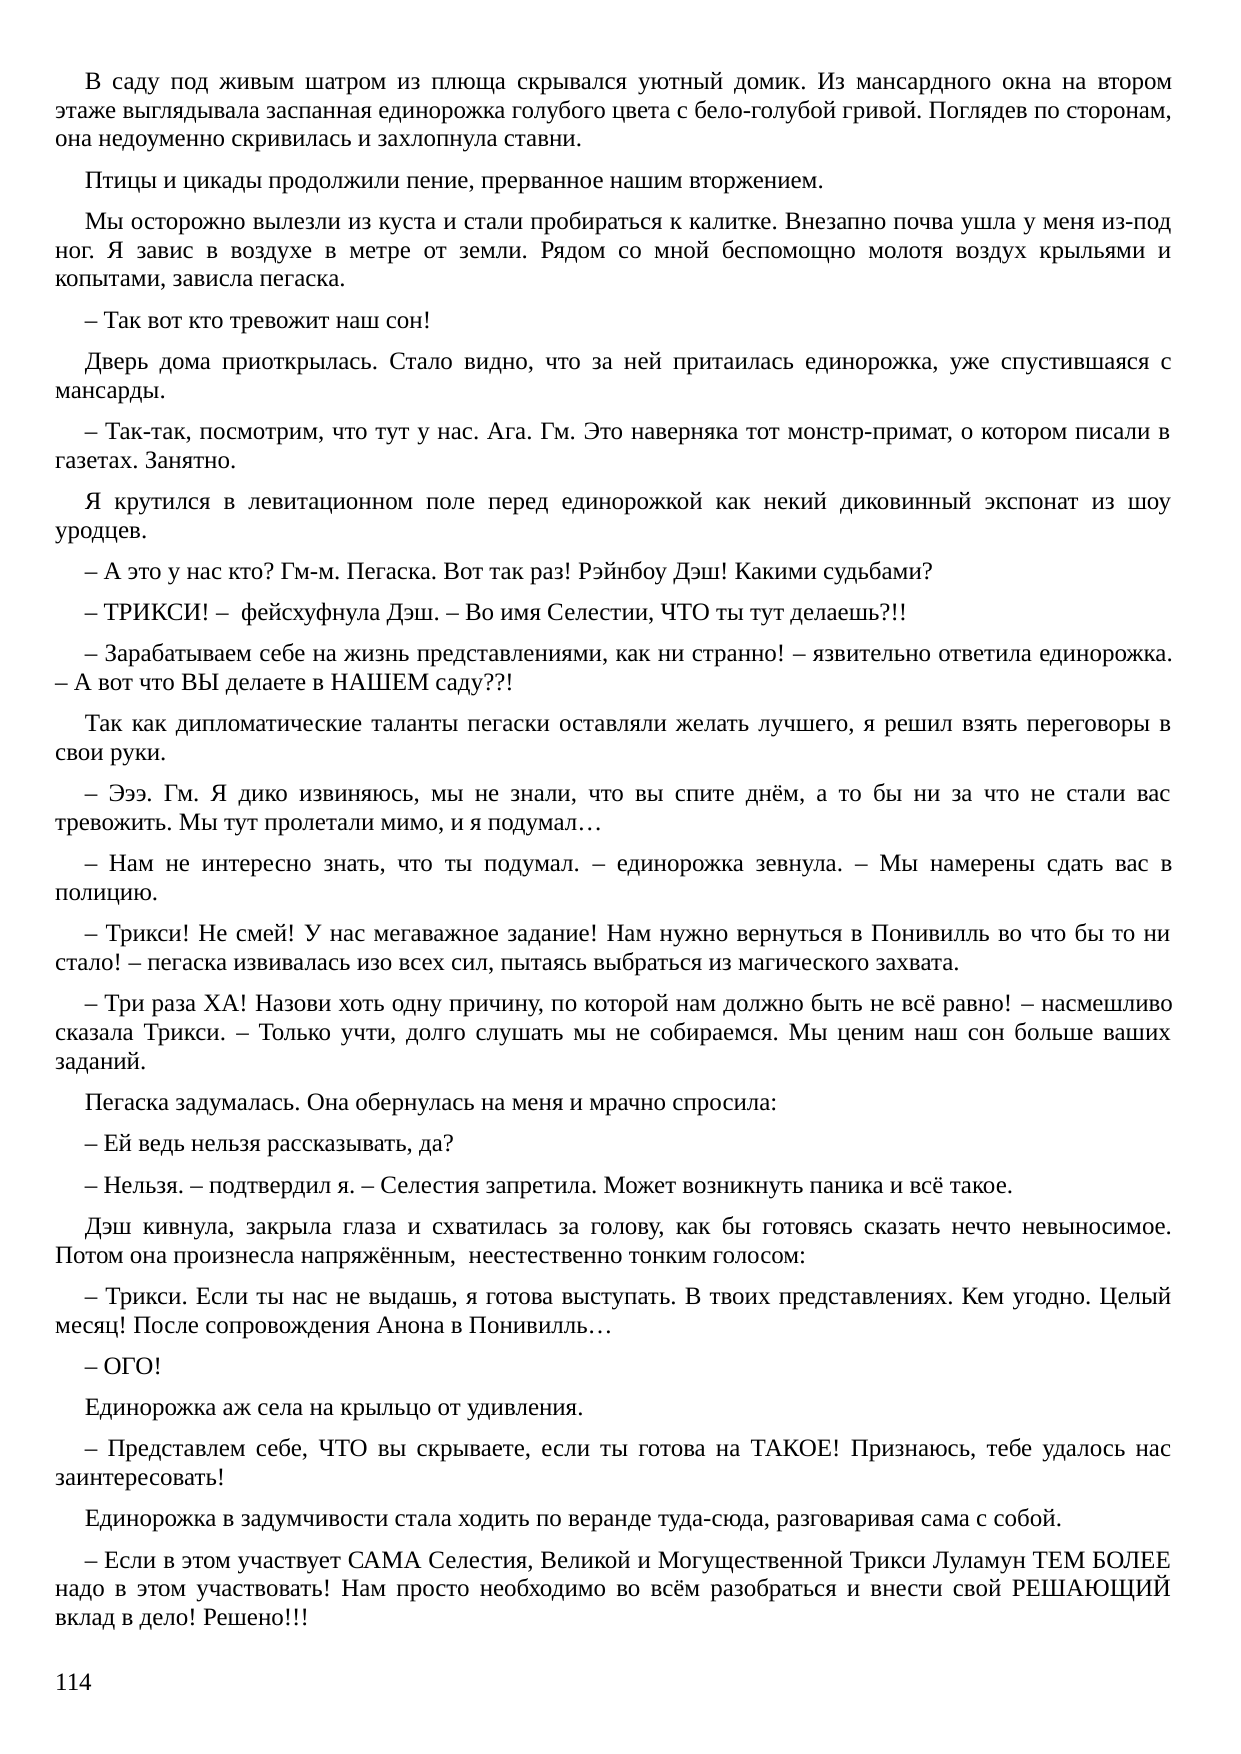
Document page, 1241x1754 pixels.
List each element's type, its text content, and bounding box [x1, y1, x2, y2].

text – Ей ведь нельзя рассказывать, да? [55, 1128, 1173, 1157]
text – Трикси! Не смей! У нас мегаважное задание! Нам нужно вернуться в Понивилль во что бы то ни стало! – пегаска извивалась изо всех сил, пытаясь выбраться из магического захвата. [55, 918, 1173, 976]
text – Нам не интересно знать, что ты подумал. – единорожка зевнула. – Мы намерены сдать вас в полицию. [55, 848, 1173, 906]
text Птицы и цикады продолжили пение, прерванное нашим вторжением. [55, 165, 1173, 193]
text – Представлем себе, ЧТО вы скрываете, если ты готова на ТАКОЕ! Признаюсь, тебе удалось нас заинтересовать! [55, 1433, 1173, 1491]
text Мы осторожно вылезли из куста и стали пробираться к калитке. Внезапно почва ушла у меня из-под ног. Я завис в воздухе в метре от земли. Рядом со мной беспомощно молотя воздух крыльями и копытами, зависла пегаска. [55, 206, 1173, 292]
text В саду под живым шатром из плюща скрывался уютный домик. Из мансардного окна на втором этаже выглядывала заспанная единорожка голубого цвета с бело-голубой гривой. Поглядев по сторонам, она недоуменно скривилась и захлопнула ставни. [55, 66, 1173, 152]
text Дэш кивнула, закрыла глаза и схватилась за голову, как бы готовясь сказать нечто невыносимое. Потом она произнесла напряжённым, неестественно тонким голосом: [55, 1211, 1173, 1268]
text – Нельзя. – подтвердил я. – Селестия запретила. Может возникнуть паника и всё такое. [55, 1170, 1173, 1198]
text – Так вот кто тревожит наш сон! [55, 305, 1173, 333]
text Единорожка в задумчивости стала ходить по веранде туда-сюда, разговаривая сама с собой. [55, 1503, 1173, 1532]
text – Зарабатываем себе на жизнь представлениями, как ни странно! – язвительно ответила единорожка. – А вот что ВЫ делаете в НАШЕМ саду??! [55, 638, 1173, 696]
text – ОГО! [55, 1351, 1173, 1380]
text – Трикси. Если ты нас не выдашь, я готова выступать. В твоих представлениях. Кем угодно. Целый месяц! После сопровождения Анона в Понивилль… [55, 1281, 1173, 1338]
text Дверь дома приоткрылась. Стало видно, что за ней притаилась единорожка, уже спустившаяся с мансарды. [55, 346, 1173, 403]
text – А это у нас кто? Гм-м. Пегаска. Вот так раз! Рэйнбоу Дэш! Какими судьбами? [55, 556, 1173, 585]
text – Эээ. Гм. Я дико извиняюсь, мы не знали, что вы спите днём, а то бы ни за что не стали вас тревожить. Мы тут пролетали мимо, и я подумал… [55, 778, 1173, 836]
text Единорожка аж села на крыльцо от удивления. [55, 1392, 1173, 1421]
text – ТРИКСИ! – фейсхуфнула Дэш. – Во имя Селестии, ЧТО ты тут делаешь?!! [55, 597, 1173, 626]
text – Так-так, посмотрим, что тут у нас. Ага. Гм. Это наверняка тот монстр-примат, о котором писали в газетах. Занятно. [55, 416, 1173, 473]
text Так как дипломатические таланты пегаски оставляли желать лучшего, я решил взять переговоры в свои руки. [55, 708, 1173, 766]
text Я крутился в левитационном поле перед единорожкой как некий диковинный экспонат из шоу уродцев. [55, 486, 1173, 543]
text – Три раза ХА! Назови хоть одну причину, по которой нам должно быть не всё равно! – насмешливо сказала Трикси. – Только учти, долго слушать мы не собираемся. Мы ценим наш сон больше ваших заданий. [55, 988, 1173, 1075]
text – Если в этом участвует САМА Селестия, Великой и Могущественной Трикси Луламун ТЕМ БОЛЕЕ надо в этом участвовать! Нам просто необходимо во всём разобраться и внести свой РЕШАЮЩИЙ вклад в дело! Решено!!! [55, 1545, 1173, 1631]
text Пегаска задумалась. Она обернулась на меня и мрачно спросила: [55, 1087, 1173, 1116]
